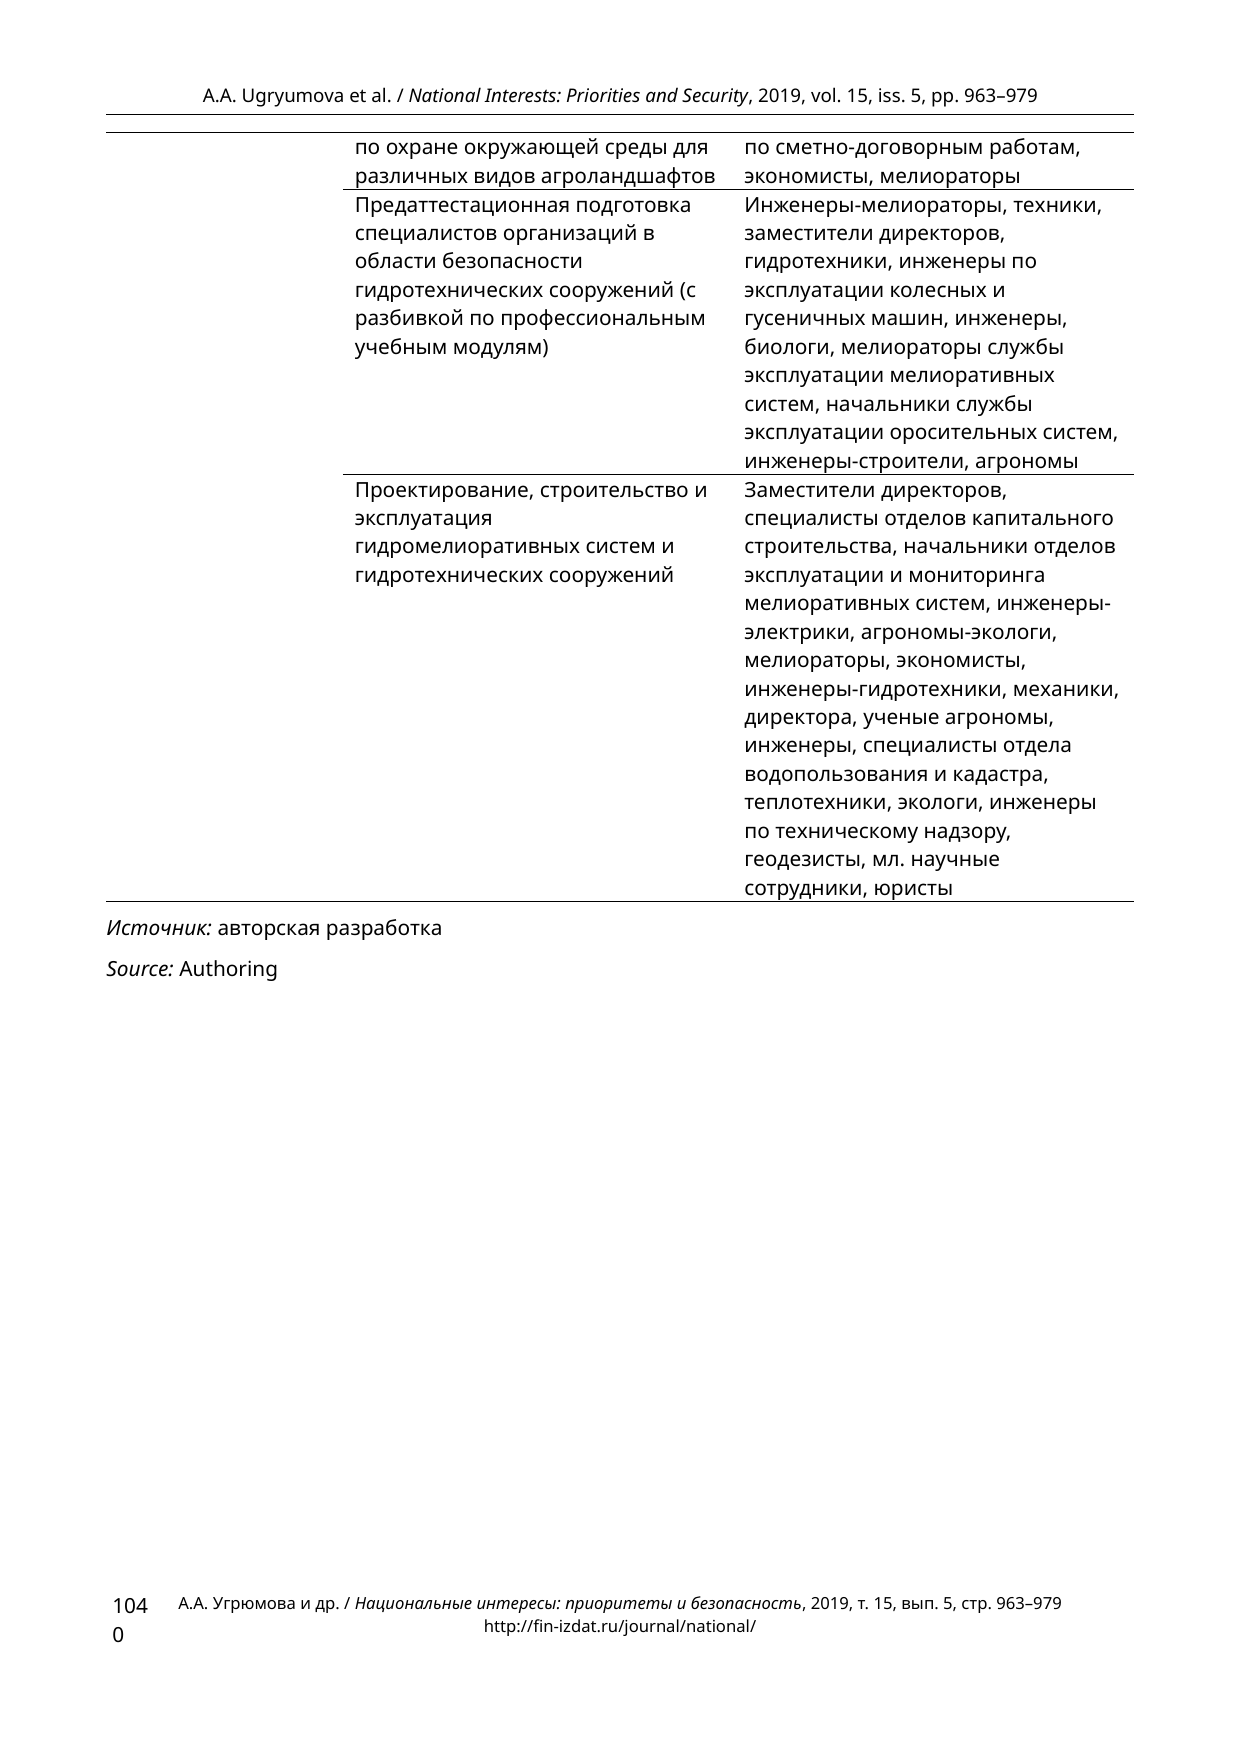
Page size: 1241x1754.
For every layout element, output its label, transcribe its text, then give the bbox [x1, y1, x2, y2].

table_cell [106, 133, 343, 901]
table_cell по охране окружающей среды для различных видов агроландшафтов [343, 133, 732, 189]
table_cell Проектирование, строительство и эксплуатация гидромелиоративных систем и гидротехнических сооружений [343, 475, 732, 901]
text Source: Authoring [106, 954, 1134, 982]
table_cell Заместители директоров, специалисты отделов капитального строительства, начальники отделов эксплуатации и мониторинга мелиоративных систем, инженеры-электрики, агрономы-экологи, мелиораторы, экономисты, инженеры-гидротехники, механики, директора, ученые агрономы, инженеры, специалисты отдела водопользования и кадастра, теплотехники, экологи, инженеры по техническому надзору, геодезисты, мл. научные сотрудники, юристы [733, 475, 1134, 901]
text Источник: авторская разработка [106, 913, 1134, 942]
table_cell по сметно-договорным работам, экономисты, мелиораторы [733, 133, 1134, 189]
table_cell Инженеры-мелиораторы, техники, заместители директоров, гидротехники, инженеры по эксплуатации колесных и гусеничных машин, инженеры, биологи, мелиораторы службы эксплуатации мелиоративных систем, начальники службы эксплуатации оросительных систем, инженеры-строители, агрономы [733, 190, 1134, 474]
table_cell Предаттестационная подготовка специалистов организаций в области безопасности гидротехнических сооружений (с разбивкой по профессиональным учебным модулям) [343, 190, 732, 474]
